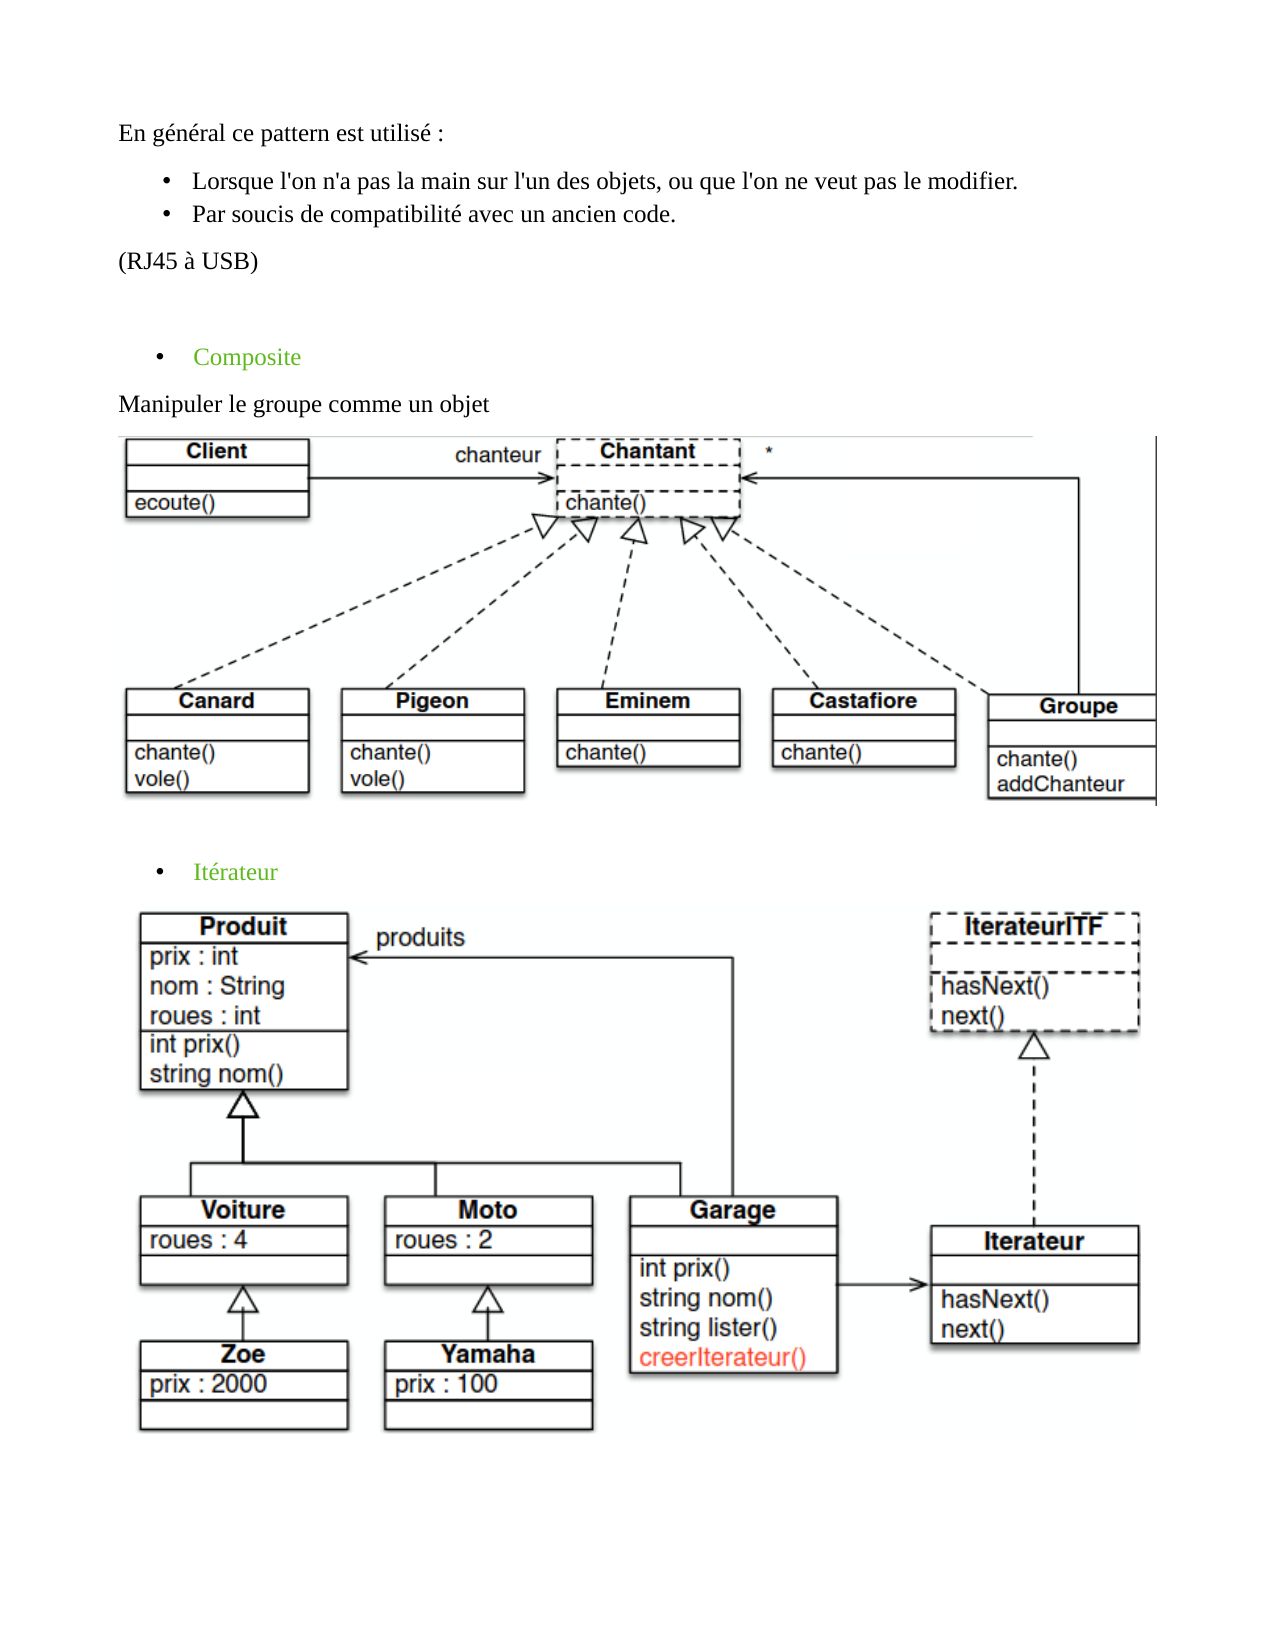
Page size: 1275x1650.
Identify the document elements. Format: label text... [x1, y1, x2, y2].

list Composite [156, 342, 1157, 370]
picture [118, 436, 1157, 806]
picture [134, 904, 1141, 1443]
list Par soucis de compatibilité avec un ancien code. [162, 199, 1157, 227]
list Itérateur [156, 857, 1157, 886]
text En général ce pattern est utilisé : [118, 118, 1157, 147]
text Manipuler le groupe comme un objet [118, 389, 1157, 418]
text (RJ45 à USB) [118, 246, 1157, 275]
list Lorsque l'on n'a pas la main sur l'un des objets, ou que l'on ne veut pas le modifier. [162, 166, 1157, 194]
